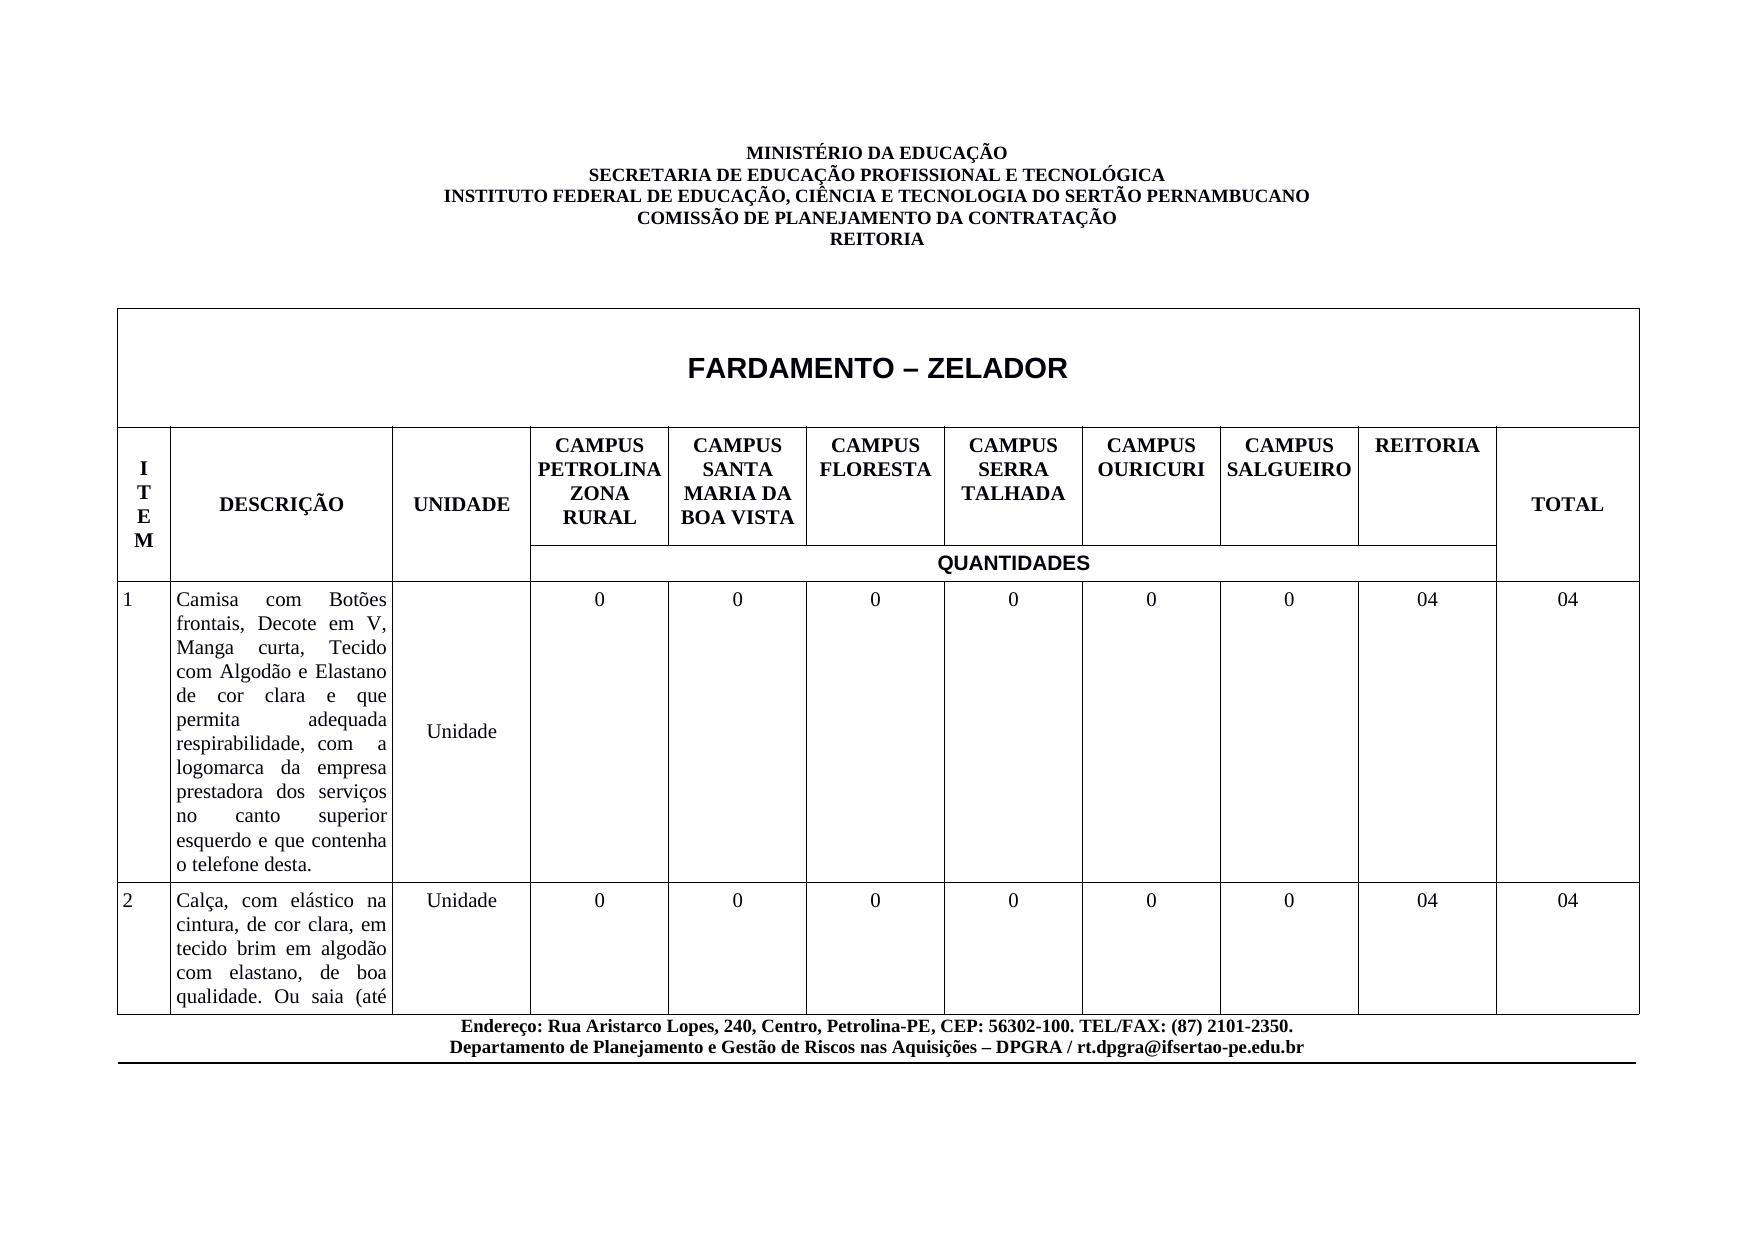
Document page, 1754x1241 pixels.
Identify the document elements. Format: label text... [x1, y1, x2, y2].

table_cell DESCRIÇÃO [171, 428, 392, 581]
table_cell CAMPUS FLORESTA [807, 428, 944, 545]
table_cell 0 [807, 582, 944, 881]
table_cell 04 [1359, 582, 1496, 881]
table_cell 0 [1083, 883, 1220, 1014]
table_cell 0 [669, 883, 806, 1014]
table_cell Calça, com elástico na cintura, de cor clara, em tecido brim em algodão com elastano, de boa qualidade. Ou saia (até [171, 883, 392, 1014]
table_cell I T E M [118, 428, 170, 581]
table_cell QUANTIDADES [531, 546, 1496, 581]
table_cell Camisa com Botões frontais, Decote em V, Manga curta, Tecido com Algodão e Elastano de cor clara e que permita adequada respirabilidade, com a logomarca da empresa prestadora dos serviços no canto superior esquerdo e que contenha o telefone desta. [171, 582, 392, 881]
table_cell 0 [531, 883, 668, 1014]
table_cell 0 [945, 883, 1082, 1014]
table_cell 0 [1221, 883, 1358, 1014]
table_cell 0 [531, 582, 668, 881]
table_cell CAMPUS PETROLINA ZONA RURAL [531, 428, 668, 545]
table_header FARDAMENTO – ZELADOR [118, 309, 1639, 426]
table_cell 0 [945, 582, 1082, 881]
table_cell REITORIA [1359, 428, 1496, 545]
table_cell 04 [1497, 883, 1639, 1014]
table_cell CAMPUS OURICURI [1083, 428, 1220, 545]
table_cell 04 [1497, 582, 1639, 881]
table_cell CAMPUS SALGUEIRO [1221, 428, 1358, 545]
table_cell CAMPUS SERRA TALHADA [945, 428, 1082, 545]
table_cell UNIDADE [393, 428, 530, 581]
table_cell 0 [807, 883, 944, 1014]
table_cell 0 [1221, 582, 1358, 881]
table_cell CAMPUS SANTA MARIA DA BOA VISTA [669, 428, 806, 545]
table_cell TOTAL [1497, 428, 1639, 581]
table_cell Unidade [393, 883, 530, 1014]
table_cell 2 [118, 883, 170, 1014]
table_cell 0 [1083, 582, 1220, 881]
table_cell 1 [118, 582, 170, 881]
table_cell 04 [1359, 883, 1496, 1014]
table_cell 0 [669, 582, 806, 881]
table_cell Unidade [393, 582, 530, 881]
